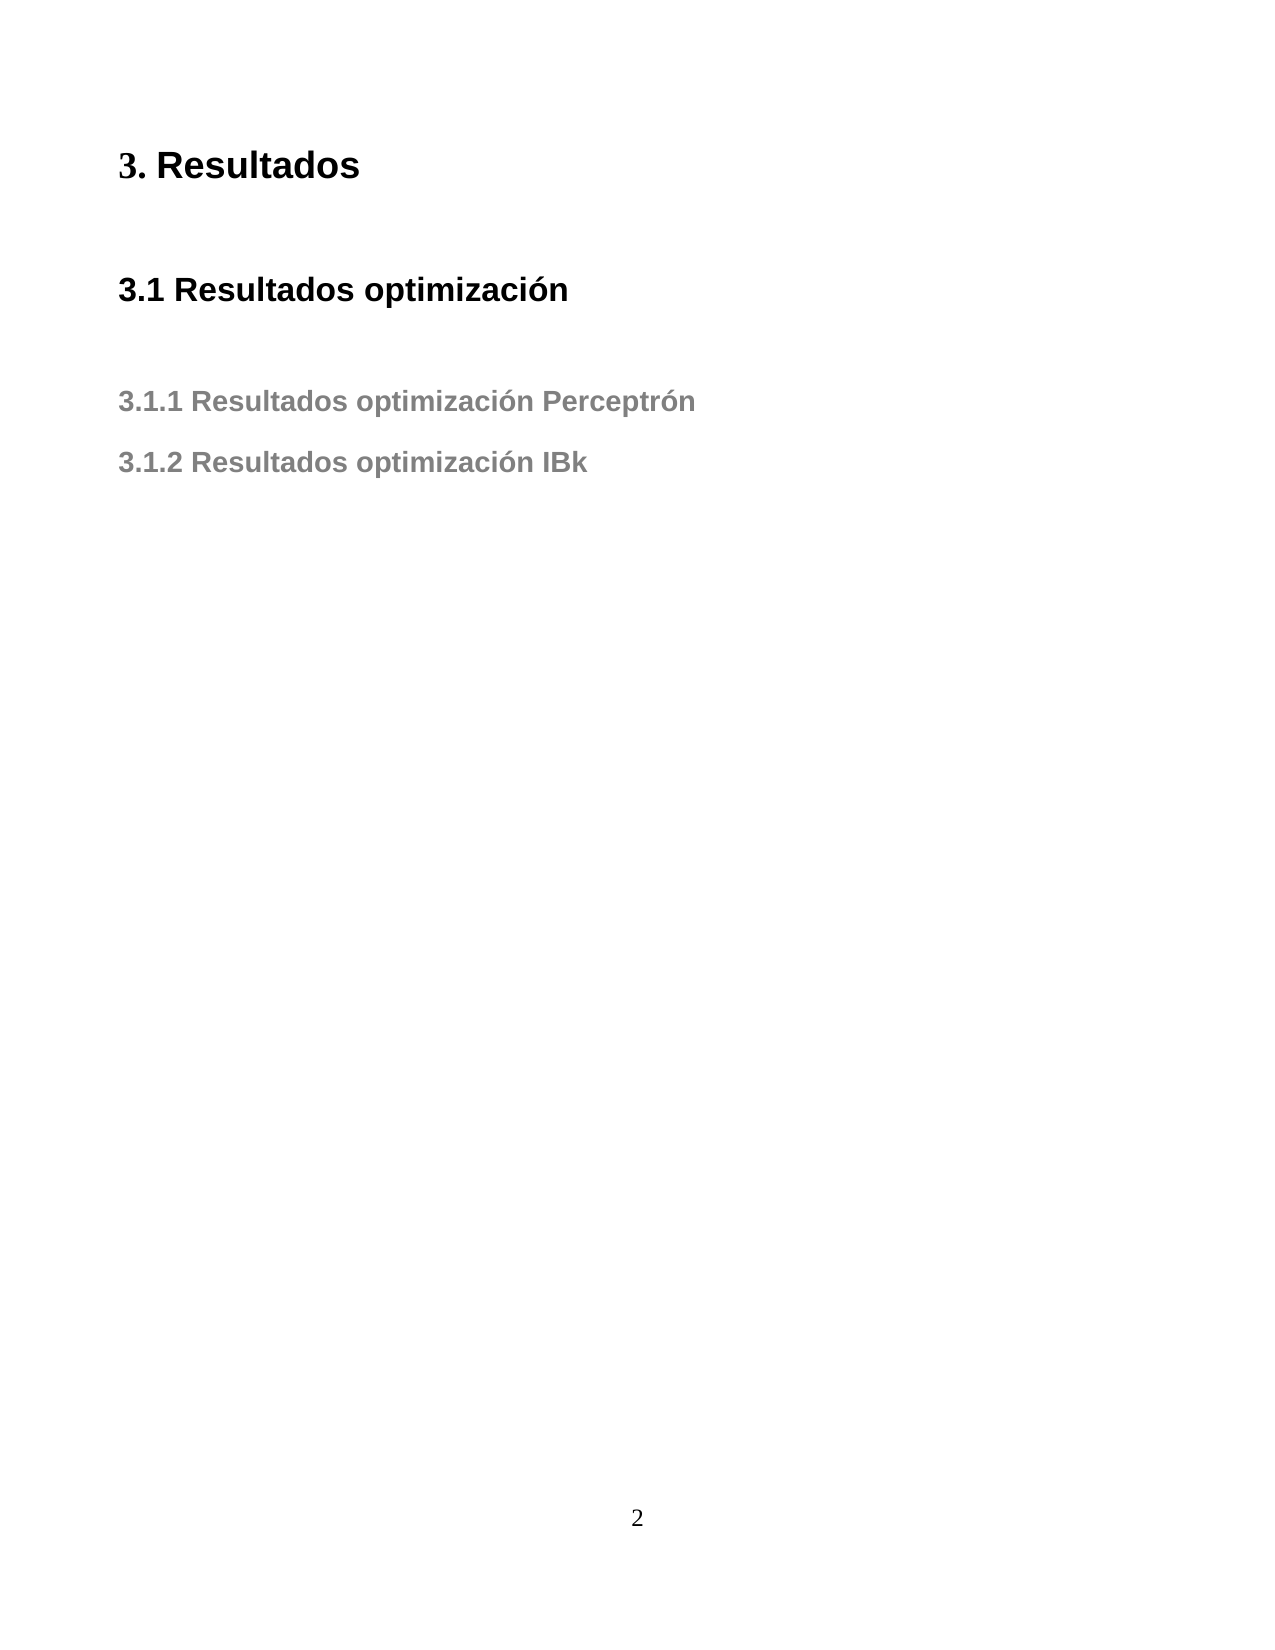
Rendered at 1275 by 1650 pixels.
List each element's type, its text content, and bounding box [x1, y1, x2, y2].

subtitle 3. Resultados [118, 143, 1157, 187]
subtitle 3.1 Resultados optimización [118, 269, 1157, 308]
subtitle 3.1.1 Resultados optimización Perceptrón [118, 384, 1157, 418]
subtitle 3.1.2 Resultados optimización IBk [118, 445, 1157, 478]
